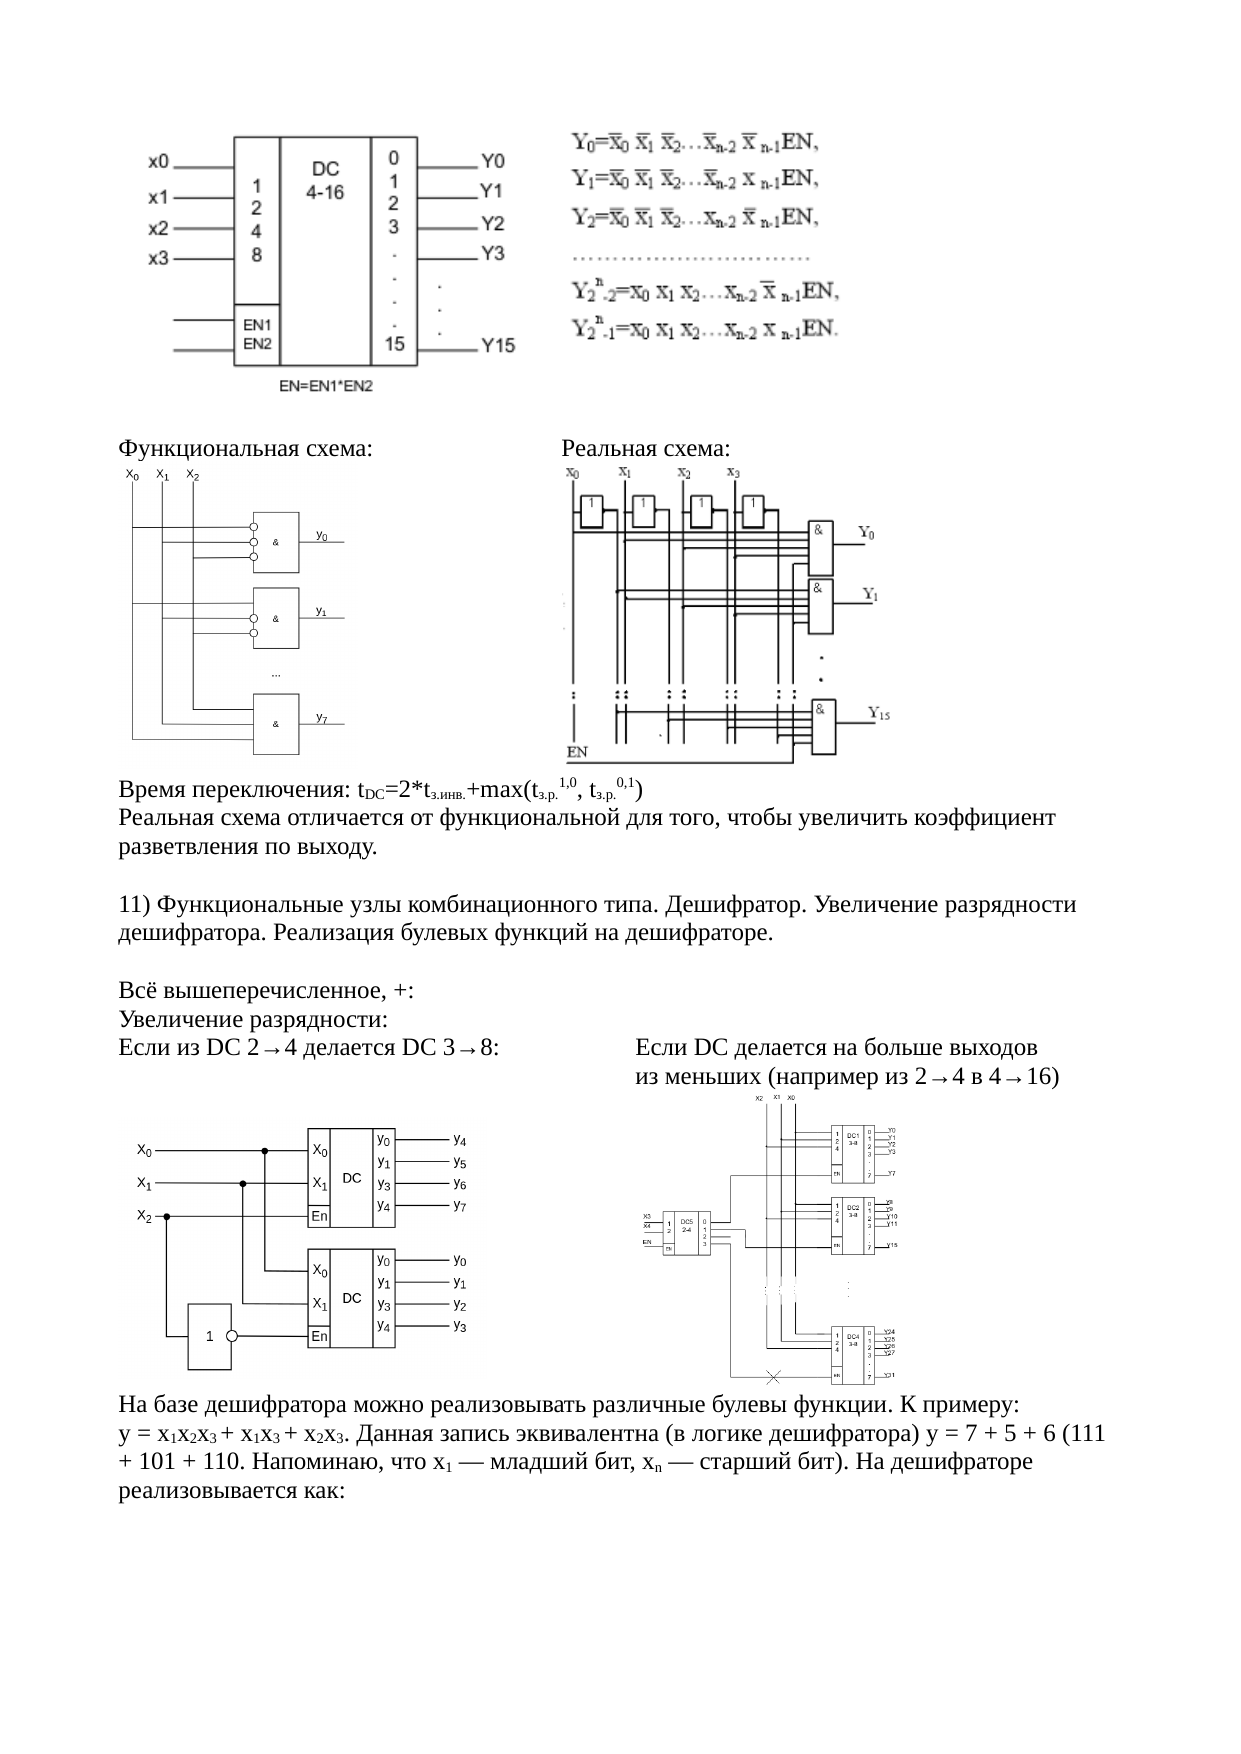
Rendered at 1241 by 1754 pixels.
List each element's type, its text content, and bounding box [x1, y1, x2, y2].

picture [562, 463, 900, 769]
text Реальная схема отличается от функциональной для того, чтобы увеличить коэффициент разветвления по выходу. [118, 802, 1122, 860]
text На базе дешифратора можно реализовывать различные булевы функции. К примеру: [118, 1389, 1122, 1418]
text Если из DC 2→4 делается DC 3→8: Если DC делается на больше выходов из меньших (например из 2→4 в 4→16) [118, 1032, 1122, 1090]
text Всё вышеперечисленное, +: [118, 975, 1122, 1004]
picture [124, 118, 539, 404]
text Функциональная схема: Реальная схема: [118, 433, 1122, 462]
text 11) Функциональные узлы комбинационного типа. Дешифратор. Увеличение разрядности дешифратора. Реализация булевых функций на дешифраторе. [118, 889, 1122, 946]
picture [118, 1117, 487, 1379]
picture [635, 1090, 909, 1389]
picture [563, 124, 848, 349]
text Увеличение разрядности: [118, 1004, 1122, 1032]
picture [118, 461, 359, 769]
text Время переключения: tDC=2*tз.инв.+max(tз.р.1,0, tз.р.0,1) [118, 774, 1122, 802]
text y = x1x2x3 + x1x3 + x2x3. Данная запись эквивалентна (в логике дешифратора) y = 7 + 5 + 6 (111 + 101 + 110. Напоминаю, что x1 — младший бит, xn — старший бит). На дешифраторе реализовывается как: [118, 1418, 1122, 1504]
